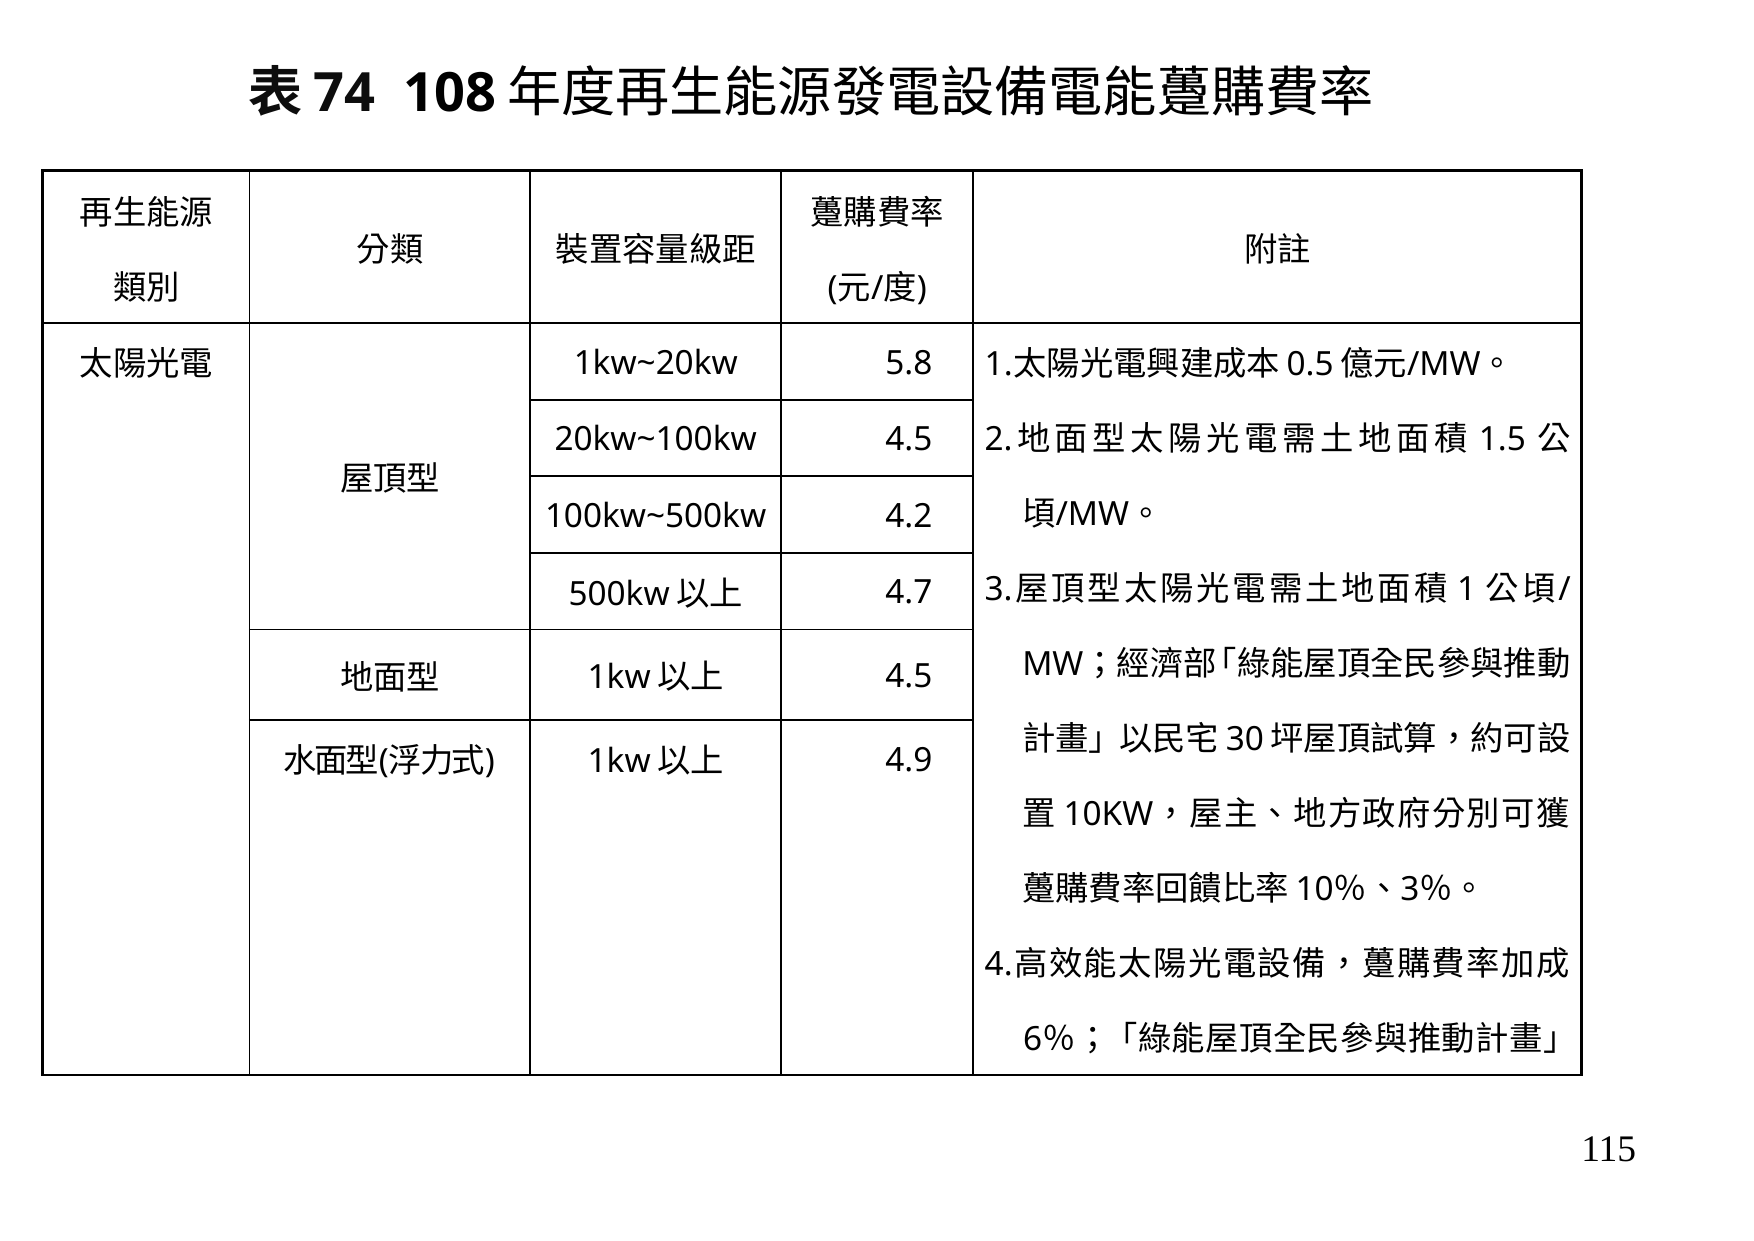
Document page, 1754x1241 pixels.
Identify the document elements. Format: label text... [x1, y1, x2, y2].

table_cell 4.5 [782, 401, 972, 475]
table_cell 1kw以上 [531, 630, 780, 719]
table_header 躉購費率 (元/度) [782, 172, 972, 322]
table_header 再生能源 類別 [44, 172, 249, 322]
table_cell 屋頂型 [250, 324, 529, 628]
table_cell 4.5 [782, 630, 972, 719]
table_cell 4.2 [782, 477, 972, 552]
table_cell 1kw~20kw [531, 324, 780, 399]
table_cell 太陽光電 [44, 324, 249, 1074]
table_cell 4.9 [782, 721, 972, 1074]
table_cell 100kw~500kw [531, 477, 780, 552]
text 表74 108年度再生能源發電設備電能躉購費率 [0, 32, 1636, 144]
table_header 裝置容量級距 [531, 172, 780, 322]
table_cell 地面型 [250, 630, 529, 719]
table_cell 4.7 [782, 554, 972, 628]
table_cell 500kw以上 [531, 554, 780, 628]
table_header 附註 [974, 172, 1580, 322]
table_cell 1kw以上 [531, 721, 780, 1074]
table_cell 1.太陽光電興建成本0.5億元/MW。 2.地面型太陽光電需土地面積1.5公頃/MW。 3.屋頂型太陽光電需土地面積1公頃/MW；經濟部「綠能屋頂全民參與推動計畫」以民宅30坪屋頂試算，約可設置10KW，屋主、地方政府分別可獲躉購費率回饋比率10％、3％。 4.高效能太陽光電設備，躉購費率加成6％；「綠能屋頂全民參與推動計畫」 [974, 324, 1580, 1074]
table_header 分類 [250, 172, 529, 322]
table_cell 20kw~100kw [531, 401, 780, 475]
table_cell 水面型(浮力式) [250, 721, 529, 1074]
table_cell 5.8 [782, 324, 972, 399]
